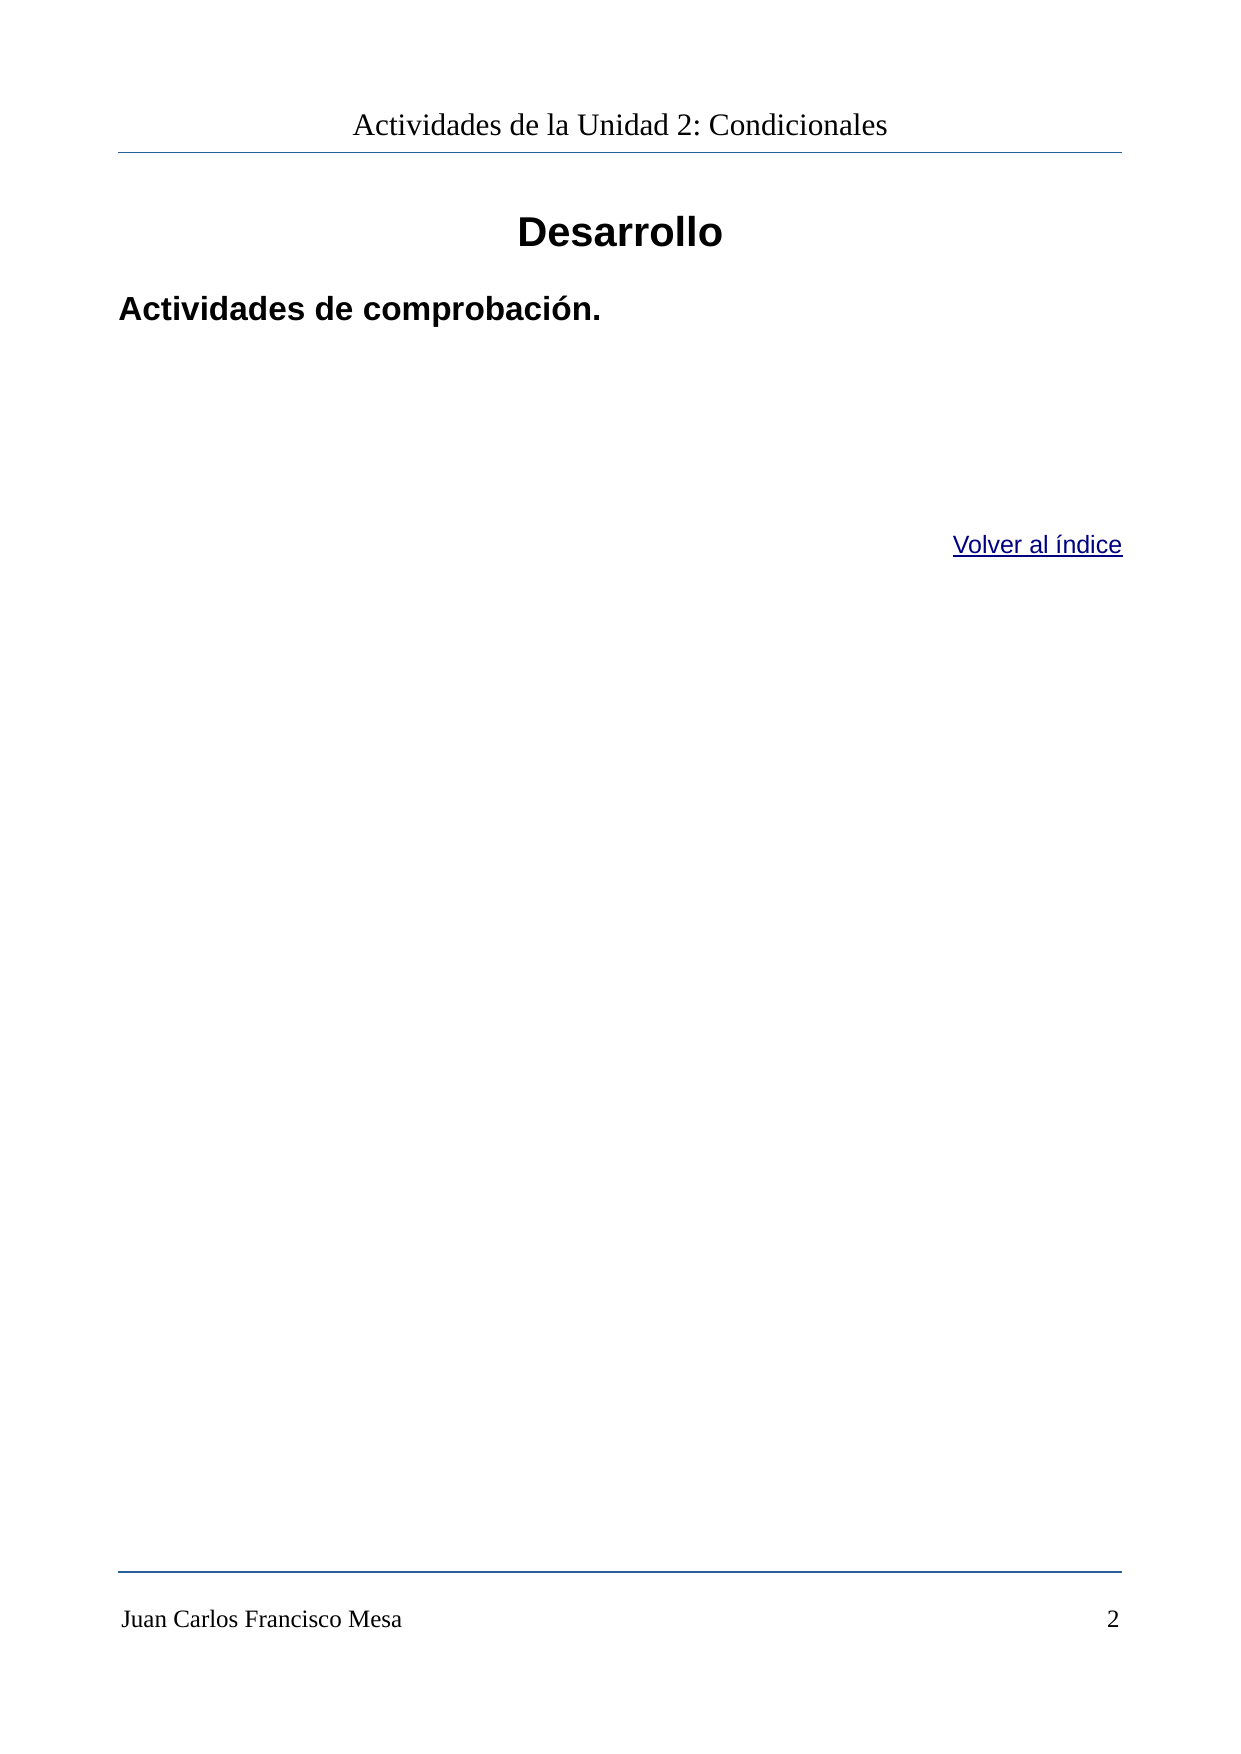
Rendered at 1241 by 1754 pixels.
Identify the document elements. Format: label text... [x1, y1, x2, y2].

text Volver al índice [118, 530, 1122, 559]
subtitle Desarrollo [118, 208, 1122, 256]
subtitle Actividades de comprobación. [118, 289, 1122, 327]
